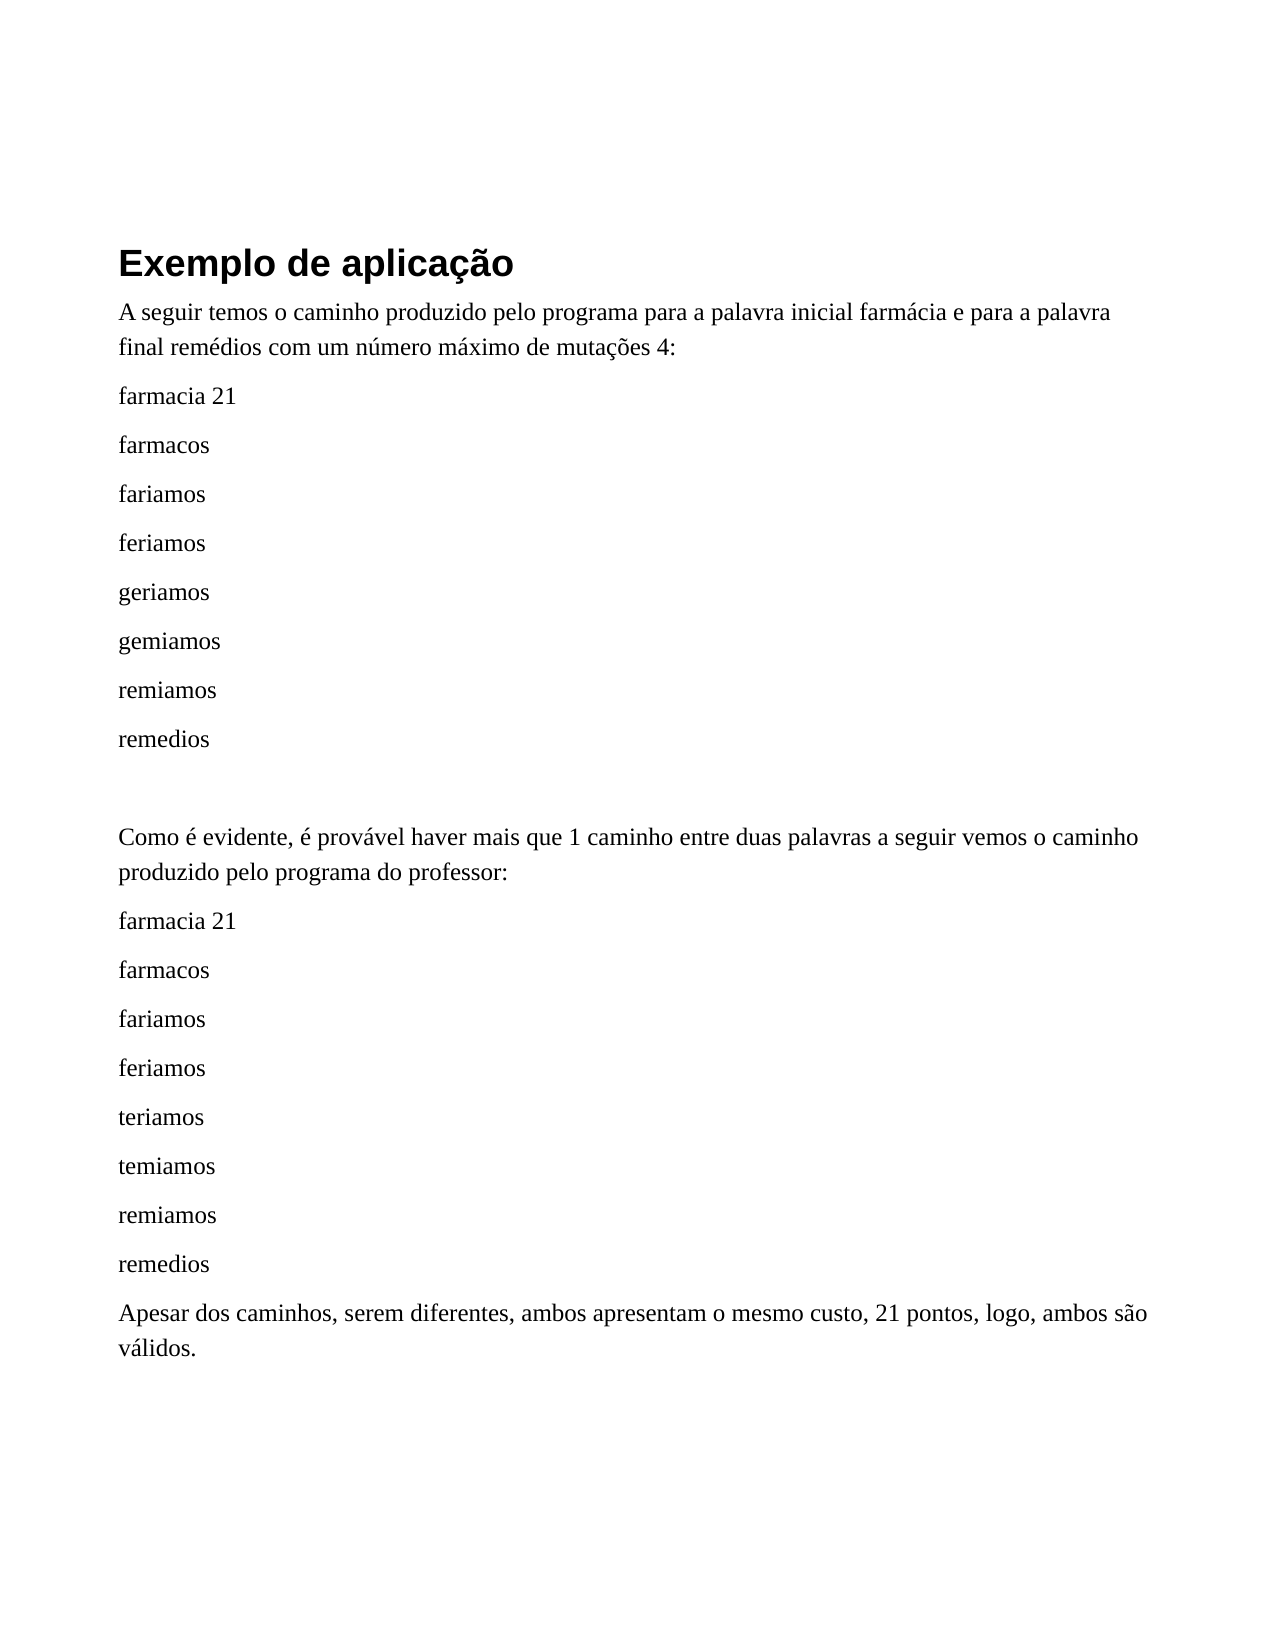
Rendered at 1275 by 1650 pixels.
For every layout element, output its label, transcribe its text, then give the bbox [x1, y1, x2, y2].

text remedios [118, 724, 1157, 753]
text gemiamos [118, 626, 1157, 655]
text temiamos [118, 1151, 1157, 1180]
text remedios [118, 1249, 1157, 1278]
text remiamos [118, 675, 1157, 704]
text teriamos [118, 1102, 1157, 1131]
text farmacia 21 [118, 381, 1157, 410]
text fariamos [118, 479, 1157, 508]
text Apesar dos caminhos, serem diferentes, ambos apresentam o mesmo custo, 21 pontos, logo, ambos são válidos. [118, 1298, 1157, 1362]
text A seguir temos o caminho produzido pelo programa para a palavra inicial farmácia e para a palavra final remédios com um número máximo de mutações 4: [118, 297, 1157, 361]
text farmacia 21 [118, 906, 1157, 935]
text farmacos [118, 430, 1157, 459]
text fariamos [118, 1004, 1157, 1033]
text remiamos [118, 1200, 1157, 1229]
text feriamos [118, 1053, 1157, 1082]
text geriamos [118, 577, 1157, 606]
subtitle Exemplo de aplicação [118, 241, 1157, 285]
text feriamos [118, 528, 1157, 557]
text farmacos [118, 955, 1157, 984]
text Como é evidente, é provável haver mais que 1 caminho entre duas palavras a seguir vemos o caminho produzido pelo programa do professor: [118, 822, 1157, 886]
